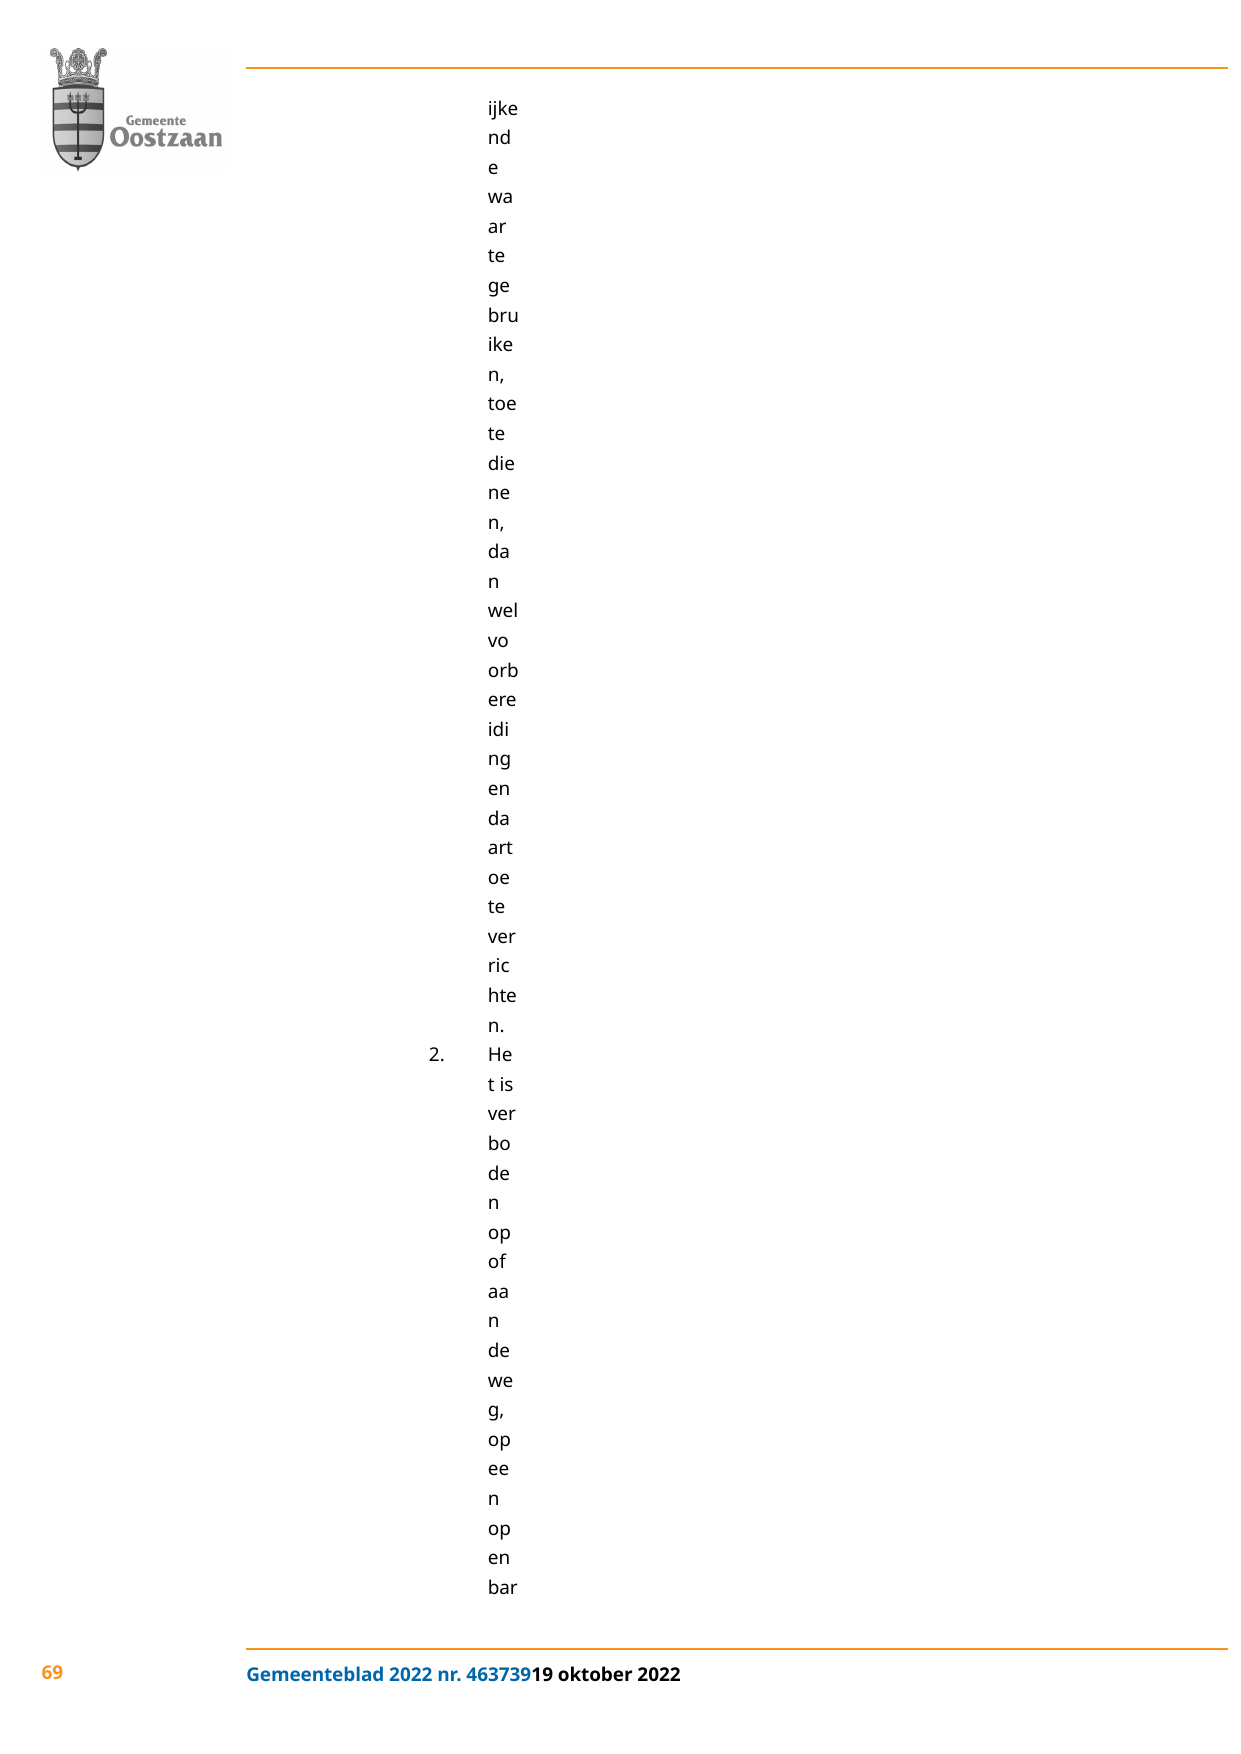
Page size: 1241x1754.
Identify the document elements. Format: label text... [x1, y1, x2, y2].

table_cell [519, 95, 609, 1600]
table_cell [248, 95, 338, 1600]
table_cell [338, 95, 429, 1600]
table_cell [609, 95, 700, 1600]
table_cell [700, 95, 971, 1600]
picture [41, 47, 231, 172]
table_cell [971, 95, 1061, 1600]
table_cell ijkende waar te gebruiken, toe te dienen, dan wel voorbereidingen daartoe te verrichten. Het is verboden op of aan de weg, op een openbar [429, 95, 519, 1600]
